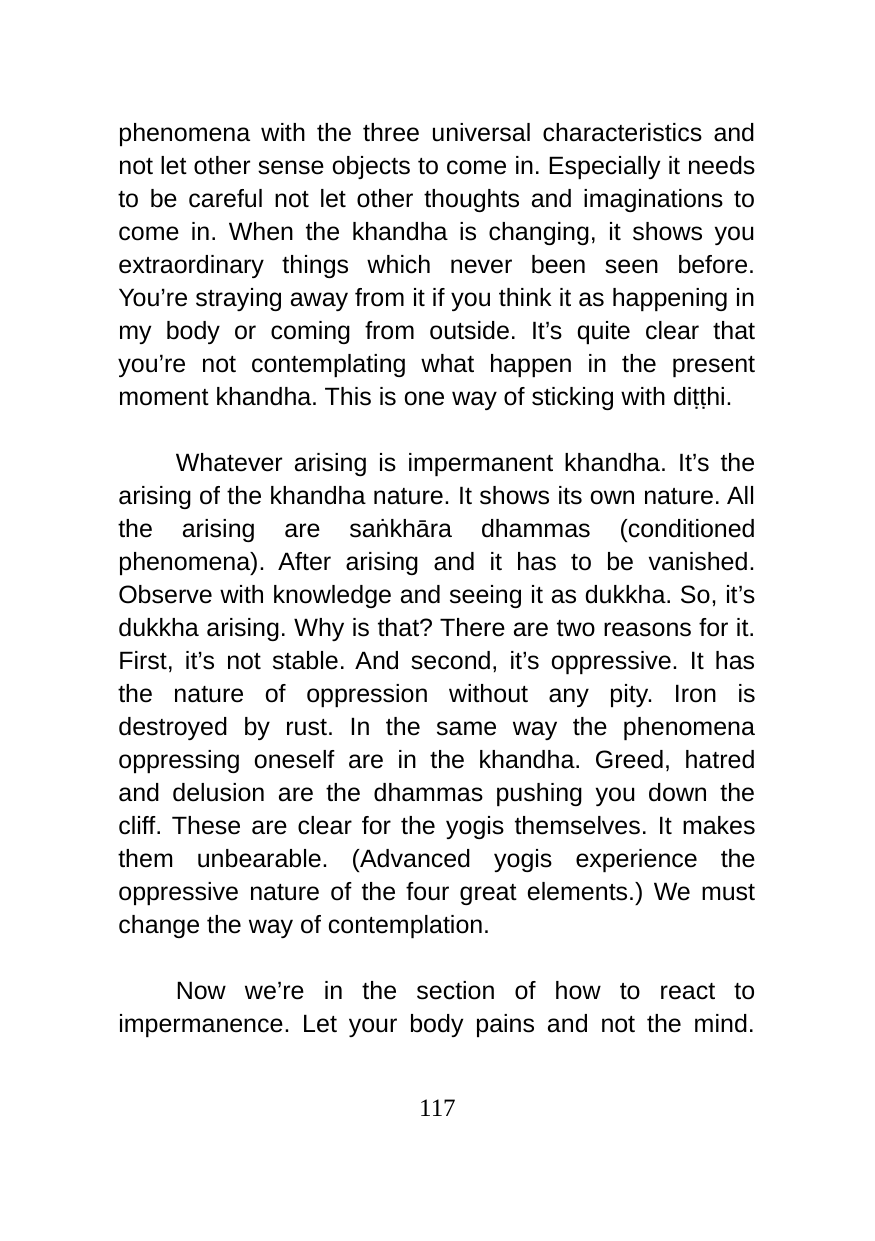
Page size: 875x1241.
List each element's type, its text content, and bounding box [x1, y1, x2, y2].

text Now we’re in the section of how to react to impermanence. Let your body pains and not the mind. [118, 976, 756, 1037]
text Whatever arising is impermanent khandha. It’s the arising of the khandha nature. It shows its own nature. All the arising are saṅkhāra dhammas (conditioned phenomena). After arising and it has to be vanished. Observe with knowledge and seeing it as dukkha. So, it’s dukkha arising. Why is that? There are two reasons for it. First, it’s not stable. And second, it’s oppressive. It has the nature of oppression without any pity. Iron is destroyed by rust. In the same way the phenomena oppressing oneself are in the khandha. Greed, hatred and delusion are the dhammas pushing you down the cliff. These are clear for the yogis themselves. It makes them unbearable. (Advanced yogis experience the oppressive nature of the four great elements.) We must change the way of contemplation. [118, 448, 756, 939]
text phenomena with the three universal characteristics and not let other sense objects to come in. Especially it needs to be careful not let other thoughts and imaginations to come in. When the khandha is changing, it shows you extraordinary things which never been seen before. You’re straying away from it if you think it as happening in my body or coming from outside. It’s quite clear that you’re not contemplating what happen in the present moment khandha. This is one way of sticking with diṭṭhi. [118, 118, 756, 411]
